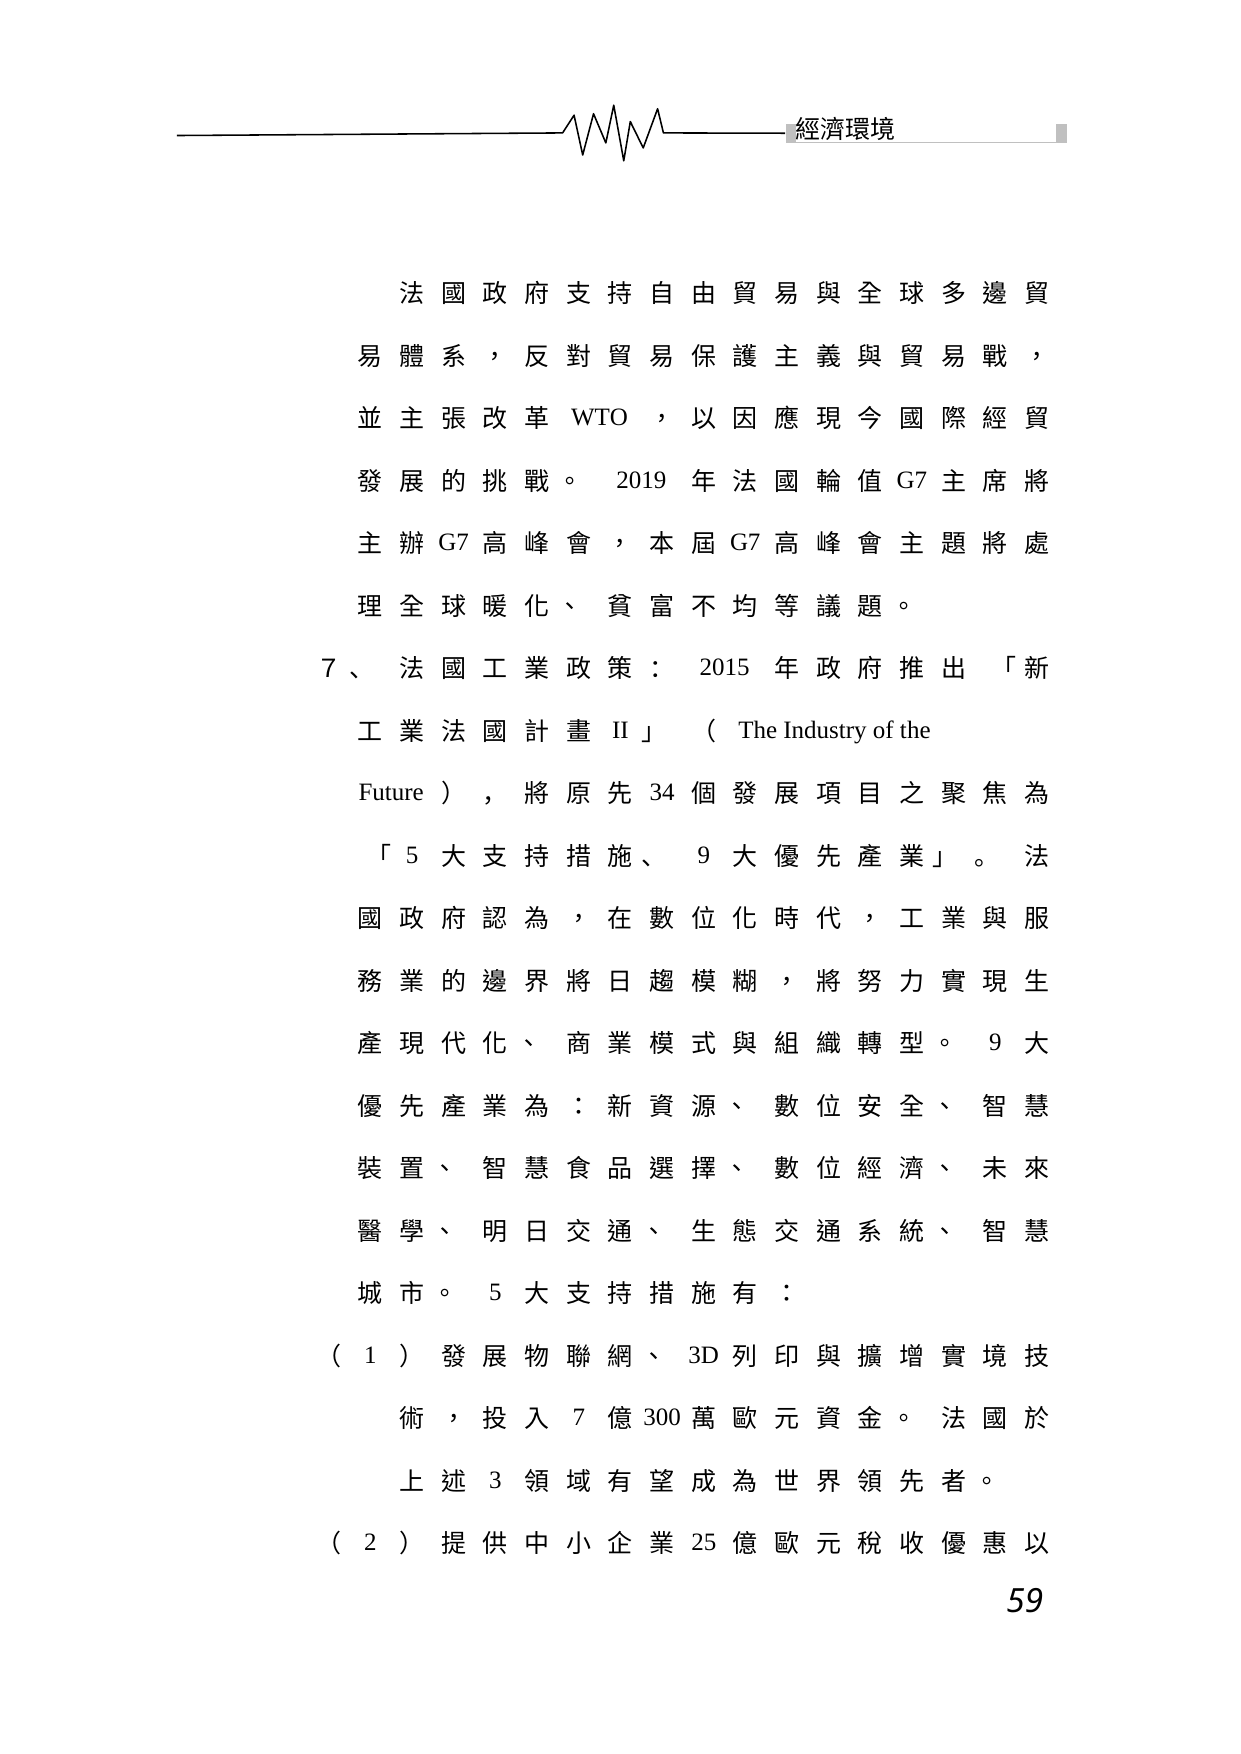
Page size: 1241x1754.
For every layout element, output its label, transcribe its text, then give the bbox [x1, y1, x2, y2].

text ７、法國工業政策：2015年政府推出「新工業法國計畫II」（The Industry of the Future），將原先34個發展項目之聚焦為「5大支持措施、9大優先產業」。法國政府認為，在數位化時代，工業與服務業的邊界將日趨模糊，將努力實現生產現代化、商業模式與組織轉型。9大優先產業為：新資源、數位安全、智慧裝置、智慧食品選擇、數位經濟、未來醫學、明日交通、生態交通系統、智慧城市。5大支持措施有： [281, 625, 1058, 1313]
text （1）發展物聯網、3D列印與擴增實境技術，投入7億300萬歐元資金。法國於上述3領域有望成為世界領先者。 [306, 1313, 1058, 1500]
text （2）提供中小企業25億歐元稅收優惠以 [306, 1500, 1058, 1563]
text 法國政府支持自由貿易與全球多邊貿易體系，反對貿易保護主義與貿易戰，並主張改革WTO，以因應現今國際經貿發展的挑戰。2019年法國輪值G7主席將主辦G7高峰會，本屆G7高峰會主題將處理全球暖化、貧富不均等議題。 [330, 250, 1058, 625]
